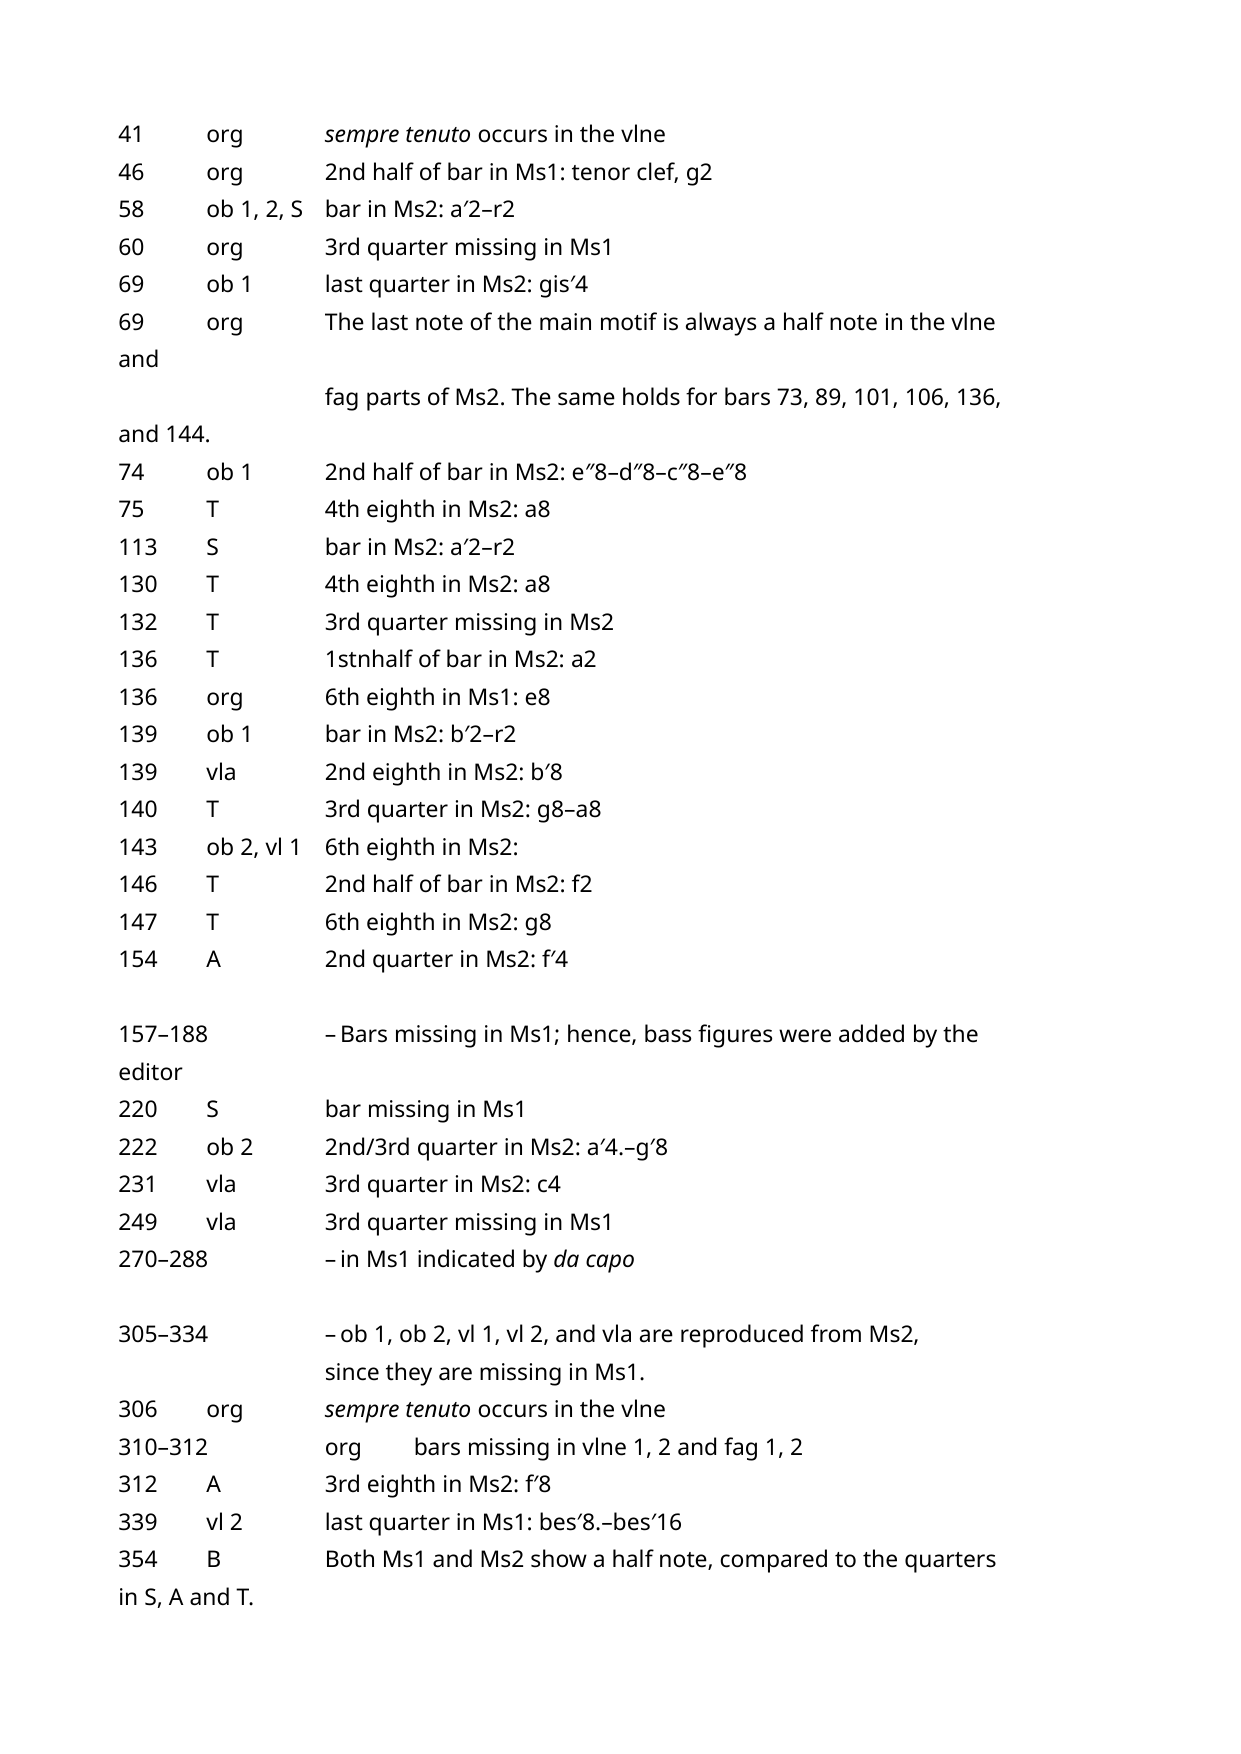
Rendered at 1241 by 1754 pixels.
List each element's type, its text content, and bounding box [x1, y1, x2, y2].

text 41 org sempre tenuto occurs in the vlne 46 org 2nd half of bar in Ms1: tenor clef, g2 58 ob 1, 2, S bar in Ms2: a′2–r2 60 org 3rd quarter missing in Ms1 69 ob 1 last quarter in Ms2: gis′4 69 org The last note of the main motif is always a half note in the vlne and fag parts of Ms2. The same holds for bars 73, 89, 101, 106, 136, and 144. 74 ob 1 2nd half of bar in Ms2: e″8–d″8–c″8–e″8 75 T 4th eighth in Ms2: a8 113 S bar in Ms2: a′2–r2 130 T 4th eighth in Ms2: a8 132 T 3rd quarter missing in Ms2 136 T 1stnhalf of bar in Ms2: a2 136 org 6th eighth in Ms1: e8 139 ob 1 bar in Ms2: b′2–r2 139 vla 2nd eighth in Ms2: b′8 140 T 3rd quarter in Ms2: g8–a8 143 ob 2, vl 1 6th eighth in Ms2: 146 T 2nd half of bar in Ms2: f2 147 T 6th eighth in Ms2: g8 154 A 2nd quarter in Ms2: f′4 157–188 – Bars missing in Ms1; hence, bass figures were added by the editor 220 S bar missing in Ms1 222 ob 2 2nd/3rd quarter in Ms2: a′4.–g′8 231 vla 3rd quarter in Ms2: c4 249 vla 3rd quarter missing in Ms1 270–288 – in Ms1 indicated by da capo 305–334 – ob 1, ob 2, vl 1, vl 2, and vla are reproduced from Ms2, since they are missing in Ms1. 306 org sempre tenuto occurs in the vlne 310–312 org bars missing in vlne 1, 2 and fag 1, 2 312 A 3rd eighth in Ms2: f′8 339 vl 2 last quarter in Ms1: bes′8.–bes′16 354 B Both Ms1 and Ms2 show a half note, compared to the quarters in S, A and T. [118, 118, 1004, 1612]
